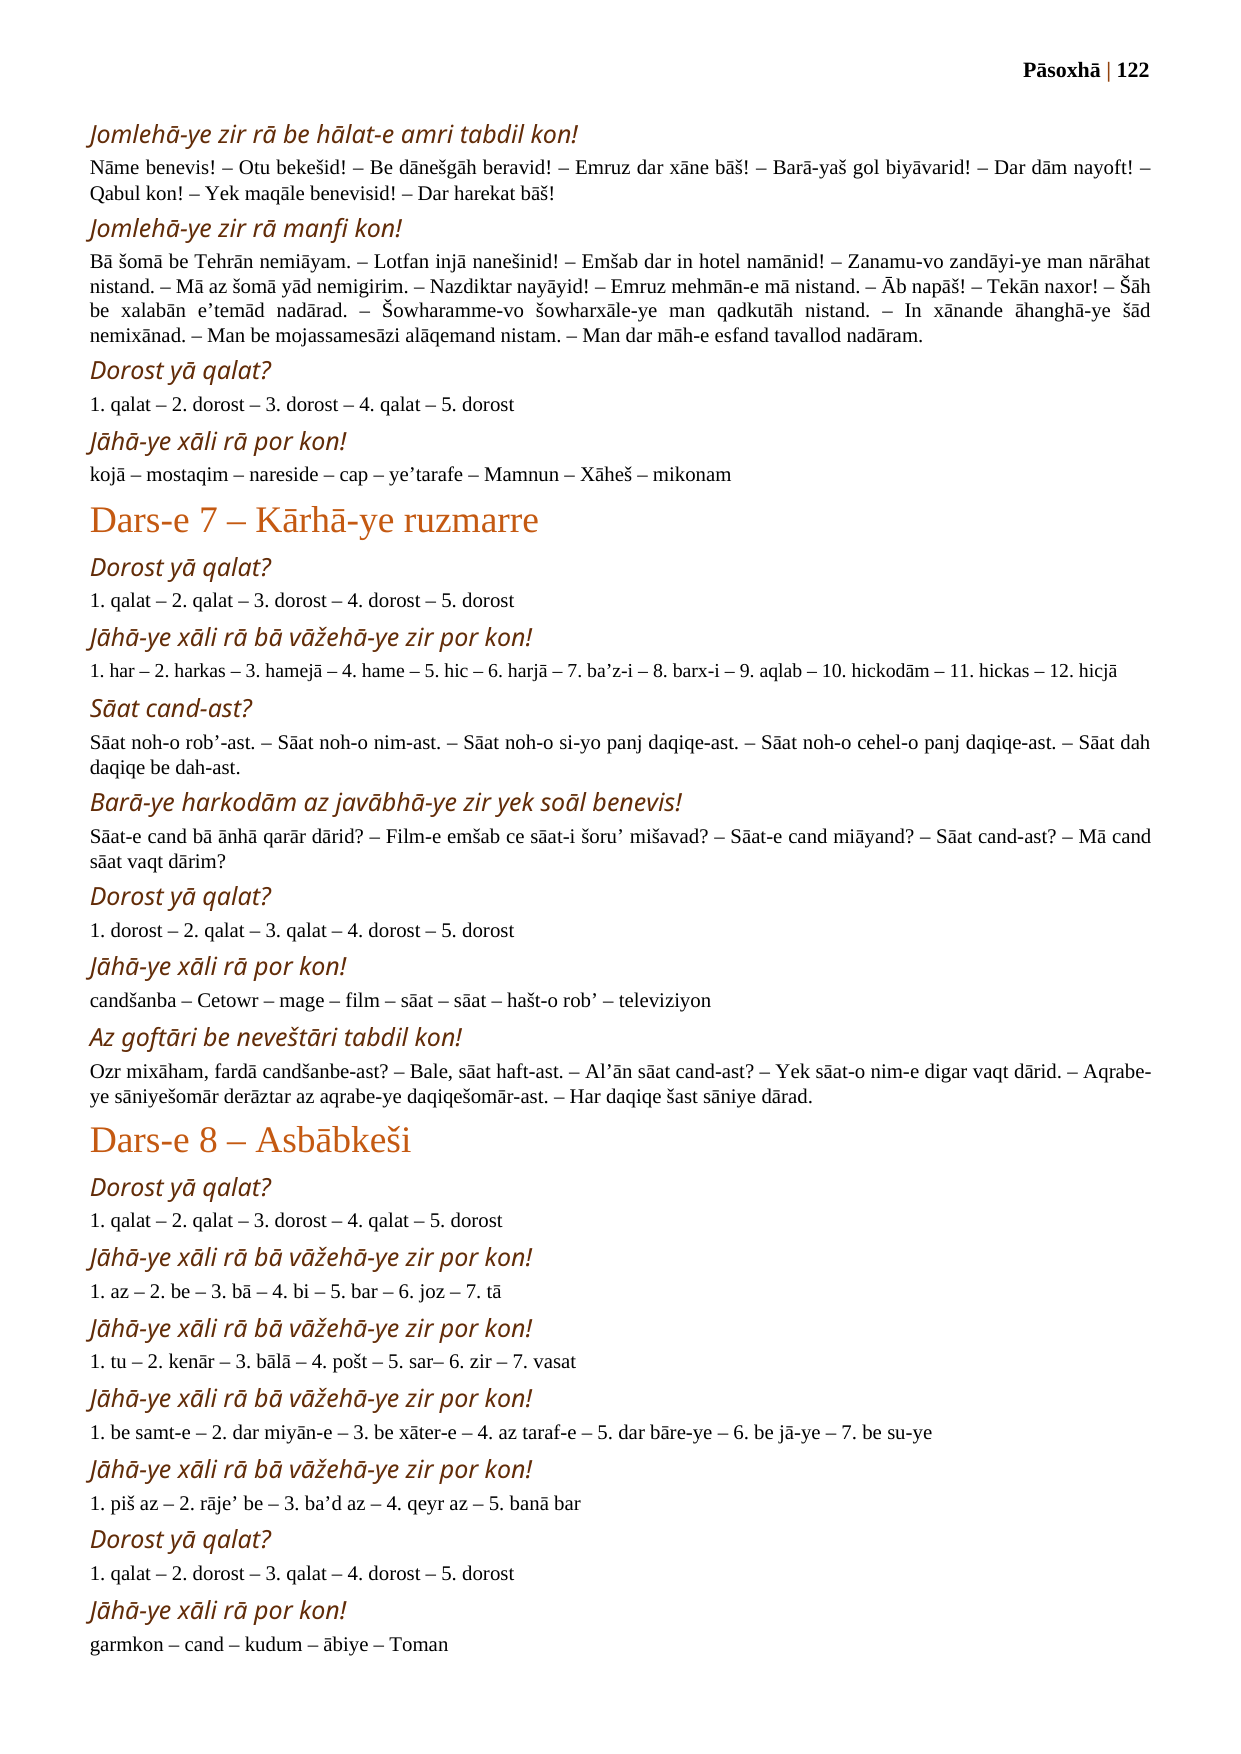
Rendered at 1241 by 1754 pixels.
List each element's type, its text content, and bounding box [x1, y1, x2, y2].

text Dorost yā qalat? [89, 352, 1153, 387]
text 1. qalat – 2. dorost – 3. qalat – 4. dorost – 5. dorost [89, 1561, 1153, 1585]
text Sāat cand‐ast? [89, 691, 1153, 725]
text Az goftāri be neveštāri tabdil kon! [89, 1020, 1153, 1054]
text Jāhā‐ye xāli rā por kon! [89, 1593, 1153, 1627]
text Pāsoxhā | 122 [1023, 57, 1153, 82]
text Dars‐e 7 – Kārhā‐ye ruzmarre [89, 497, 1153, 541]
text Jāhā‐ye xāli rā bā vāžehā‐ye zir por kon! [89, 1452, 1153, 1486]
text Jāhā‐ye xāli rā bā vāžehā‐ye zir por kon! [89, 1240, 1153, 1274]
text Jomlehā‐ye zir rā manfi kon! [89, 211, 1153, 244]
text Dorost yā qalat? [89, 1169, 1153, 1203]
text Dorost yā qalat? [89, 549, 1153, 583]
text Dorost yā qalat? [89, 1522, 1153, 1556]
text Jomlehā‐ye zir rā be hālat‐e amri tabdil kon! [89, 116, 1153, 150]
text Barā‐ye harkodām az javābhā‐ye zir yek soāl benevis! [89, 784, 1153, 819]
text kojā – mostaqim – nareside – cap – ye’tarafe – Mamnun – Xāheš – mikonam [89, 462, 1153, 486]
text 1. qalat – 2. qalat – 3. dorost – 4. qalat – 5. dorost [89, 1208, 1153, 1232]
text 1. az – 2. be – 3. bā – 4. bi – 5. bar – 6. joz – 7. tā [89, 1279, 1153, 1303]
text Jāhā‐ye xāli rā por kon! [89, 949, 1153, 983]
text Jāhā‐ye xāli rā bā vāžehā‐ye zir por kon! [89, 1381, 1153, 1415]
text Sāat‐e cand bā ānhā qarār dārid? – Film‐e emšab ce sāat‐i šoru’ mišavad? – Sāat‐e cand miāyand? – Sāat cand‐ast? – Mā cand sāat vaqt dārim? [89, 823, 1153, 873]
text candšanba – Cetowr – mage – film – sāat – sāat – hašt‐o rob’ – televiziyon [89, 988, 1153, 1012]
text Dars‐e 8 – Asbābkeši [89, 1117, 1153, 1161]
text 1. qalat – 2. qalat – 3. dorost – 4. dorost – 5. dorost [89, 588, 1153, 612]
text Bā šomā be Tehrān nemiāyam. – Lotfan injā nanešinid! – Emšab dar in hotel namānid! – Zanamu‐vo zandāyi‐ye man nārāhat nistand. – Mā az šomā yād nemigirim. – Nazdiktar nayāyid! – Emruz mehmān‐e mā nistand. – Āb napāš! – Tekān naxor! – Šāh be xalabān e’temād nadārad. – Šowharamme‐vo šowharxāle‐ye man qadkutāh nistand. – In xānande āhanghā‐ye šād nemixānad. – Man be mojassamesāzi alāqemand nistam. – Man dar māh‐e esfand tavallod nadāram. [89, 249, 1153, 347]
text Nāme benevis! – Otu bekešid! – Be dānešgāh beravid! – Emruz dar xāne bāš! – Barā‐yaš gol biyāvarid! – Dar dām nayoft! – Qabul kon! – Yek maqāle benevisid! – Dar harekat bāš! [89, 155, 1153, 205]
text 1. be samt‐e – 2. dar miyān‐e – 3. be xāter‐e – 4. az taraf‐e – 5. dar bāre‐ye – 6. be jā‐ye – 7. be su‐ye [89, 1420, 1153, 1444]
text Dorost yā qalat? [89, 878, 1153, 913]
text Jāhā‐ye xāli rā por kon! [89, 423, 1153, 457]
text Jāhā‐ye xāli rā bā vāžehā‐ye zir por kon! [89, 620, 1153, 654]
text 1. dorost – 2. qalat – 3. qalat – 4. dorost – 5. dorost [89, 917, 1153, 942]
text 1. tu – 2. kenār – 3. bālā – 4. pošt – 5. sar– 6. zir – 7. vasat [89, 1349, 1153, 1373]
text garmkon – cand – kudum – ābiye – Toman [89, 1632, 1153, 1656]
text 1. har – 2. harkas – 3. hamejā – 4. hame – 5. hic – 6. harjā – 7. ba’z‐i – 8. barx‐i – 9. aqlab – 10. hickodām – 11. hickas – 12. hicjā [89, 659, 1153, 682]
text Ozr mixāham, fardā candšanbe‐ast? – Bale, sāat haft‐ast. – Al’ān sāat cand‐ast? – Yek sāat‐o nim‐e digar vaqt dārid. – Aqrabe‐ ye sāniyešomār derāztar az aqrabe‐ye daqiqešomār‐ast. – Har daqiqe šast sāniye dārad. [89, 1059, 1153, 1108]
text Jāhā‐ye xāli rā bā vāžehā‐ye zir por kon! [89, 1310, 1153, 1344]
text 1. qalat – 2. dorost – 3. dorost – 4. qalat – 5. dorost [89, 391, 1153, 416]
text Sāat noh‐o rob’‐ast. – Sāat noh‐o nim‐ast. – Sāat noh‐o si‐yo panj daqiqe‐ast. – Sāat noh‐o cehel‐o panj daqiqe‐ast. – Sāat dah daqiqe be dah‐ast. [89, 729, 1153, 779]
text 1. piš az – 2. rāje’ be – 3. ba’d az – 4. qeyr az – 5. banā bar [89, 1491, 1153, 1515]
